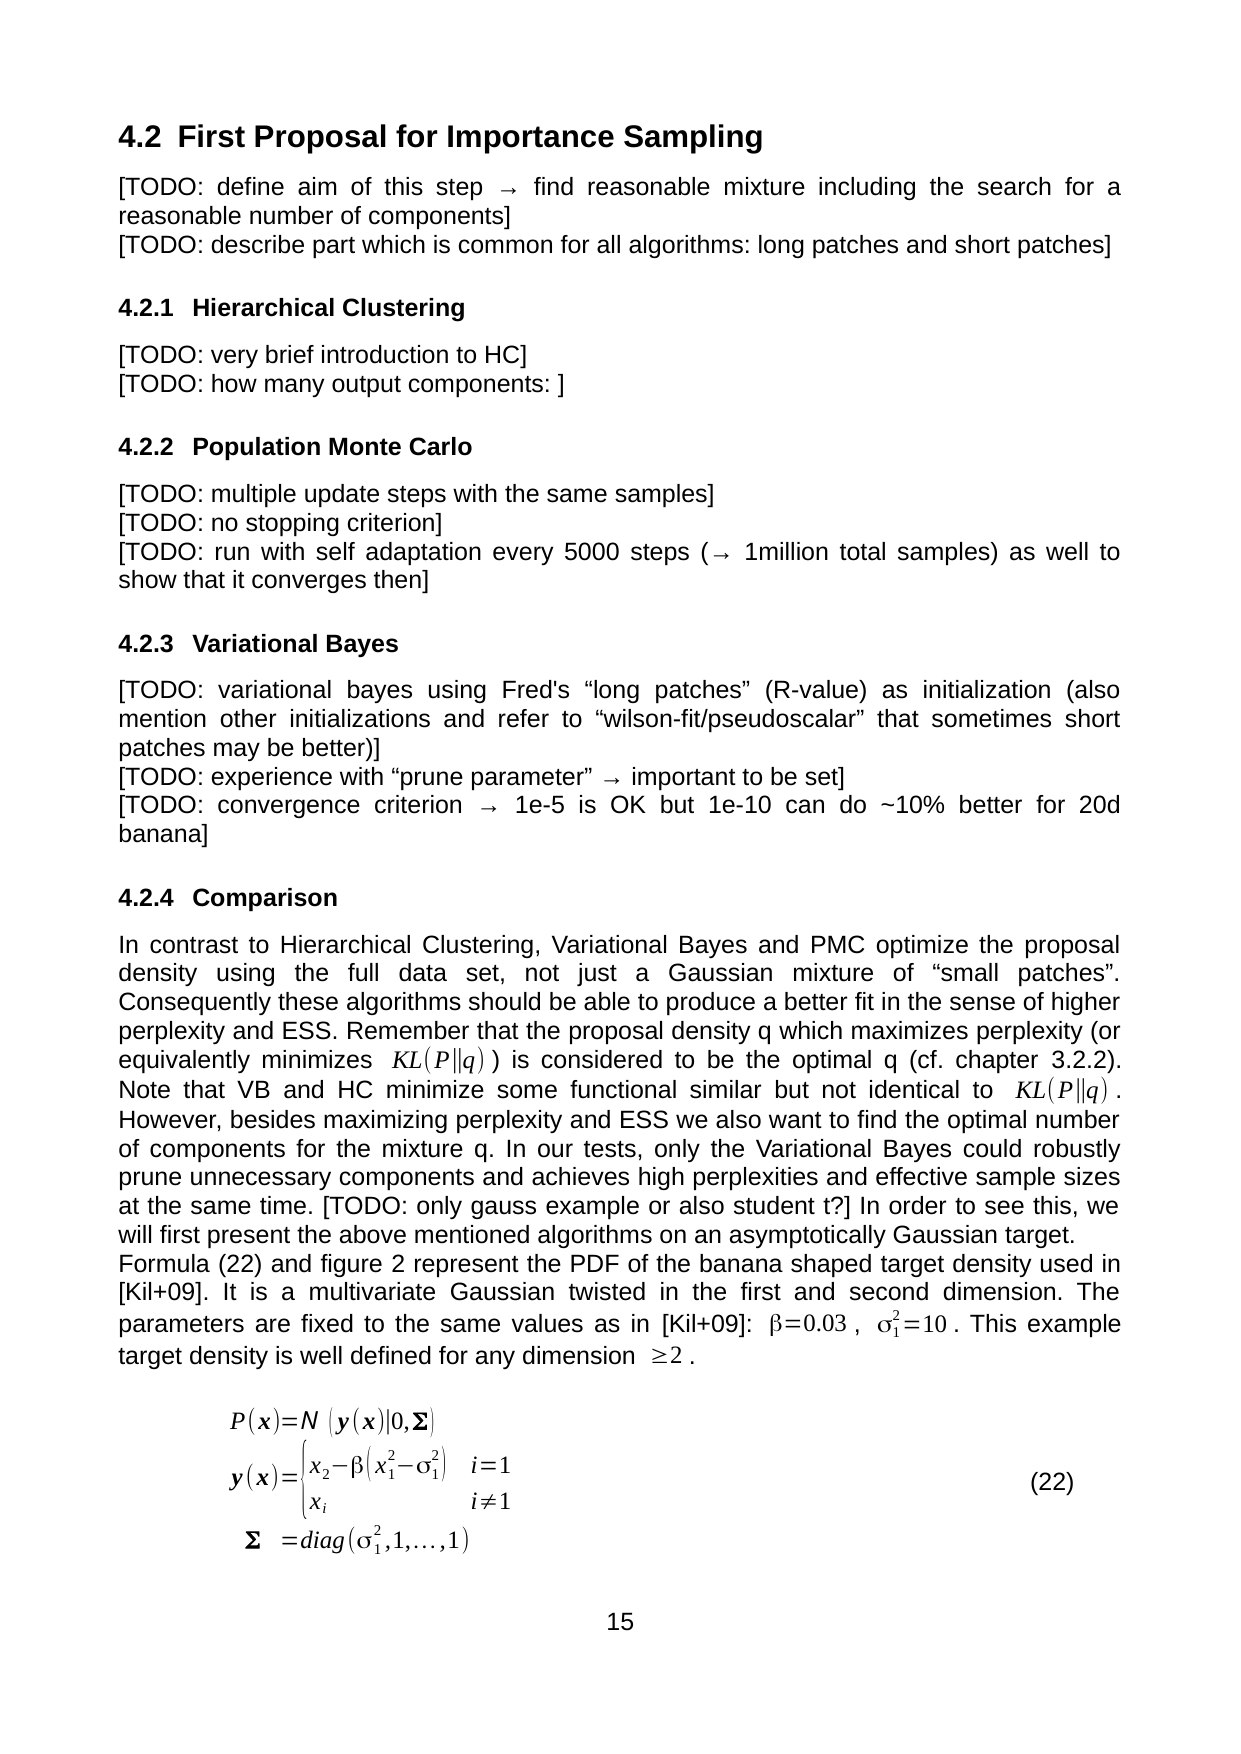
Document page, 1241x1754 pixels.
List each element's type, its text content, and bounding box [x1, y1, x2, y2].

table_header [217, 1399, 1024, 1563]
text [TODO: run with self adaptation every 5000 steps (→ 1million total samples) as well to show that it converges then] [118, 536, 1122, 594]
table_header (22) [1024, 1399, 1123, 1563]
text [TODO: very brief introduction to HC] [118, 340, 1122, 369]
subtitle Hierarchical Clustering [118, 293, 1122, 322]
text In contrast to Hierarchical Clustering, Variational Bayes and PMC optimize the proposal density using the full data set, not just a Gaussian mixture of “small patches”. Consequently these algorithms should be able to produce a better fit in the sense of higher perplexity and ESS. Remember that the proposal density q which maximizes perplexity (or equivalently minimizes ) is considered to be the optimal q (cf. chapter 3.2.2). Note that VB and HC minimize some functional similar but not identical to . However, besides maximizing perplexity and ESS we also want to find the optimal number of components for the mixture q. In our tests, only the Variational Bayes could robustly prune unnecessary components and achieves high perplexities and effective sample sizes at the same time. [TODO: only gauss example or also student t?] In order to see this, we will first present the above mentioned algorithms on an asymptotically Gaussian target. [118, 929, 1122, 1248]
text [TODO: describe part which is common for all algorithms: long patches and short patches] [118, 229, 1122, 258]
subtitle First Proposal for Importance Sampling [118, 118, 1122, 154]
text [TODO: how many output components: ] [118, 369, 1122, 397]
text [TODO: no stopping criterion] [118, 508, 1122, 536]
subtitle Comparison [118, 883, 1122, 912]
subtitle Population Monte Carlo [118, 432, 1122, 461]
text [TODO: define aim of this step → find reasonable mixture including the search for a reasonable number of components] [118, 172, 1122, 229]
text [TODO: variational bayes using Fred's “long patches” (R-value) as initialization (also mention other initializations and refer to “wilson-fit/pseudoscalar” that sometimes short patches may be better)] [118, 676, 1122, 762]
text [TODO: convergence criterion → 1e-5 is OK but 1e-10 can do ~10% better for 20d banana] [118, 791, 1122, 848]
table_header [118, 1399, 217, 1563]
text [TODO: multiple update steps with the same samples] [118, 479, 1122, 508]
text [TODO: experience with “prune parameter” → important to be set] [118, 762, 1122, 791]
subtitle Variational Bayes [118, 629, 1122, 657]
text Formula (22) and figure 2 represent the PDF of the banana shaped target density used in [Kil+09]. It is a multivariate Gaussian twisted in the first and second dimension. The parameters are fixed to the same values as in [Kil+09]: , . This example target density is well defined for any dimension . [118, 1248, 1122, 1370]
